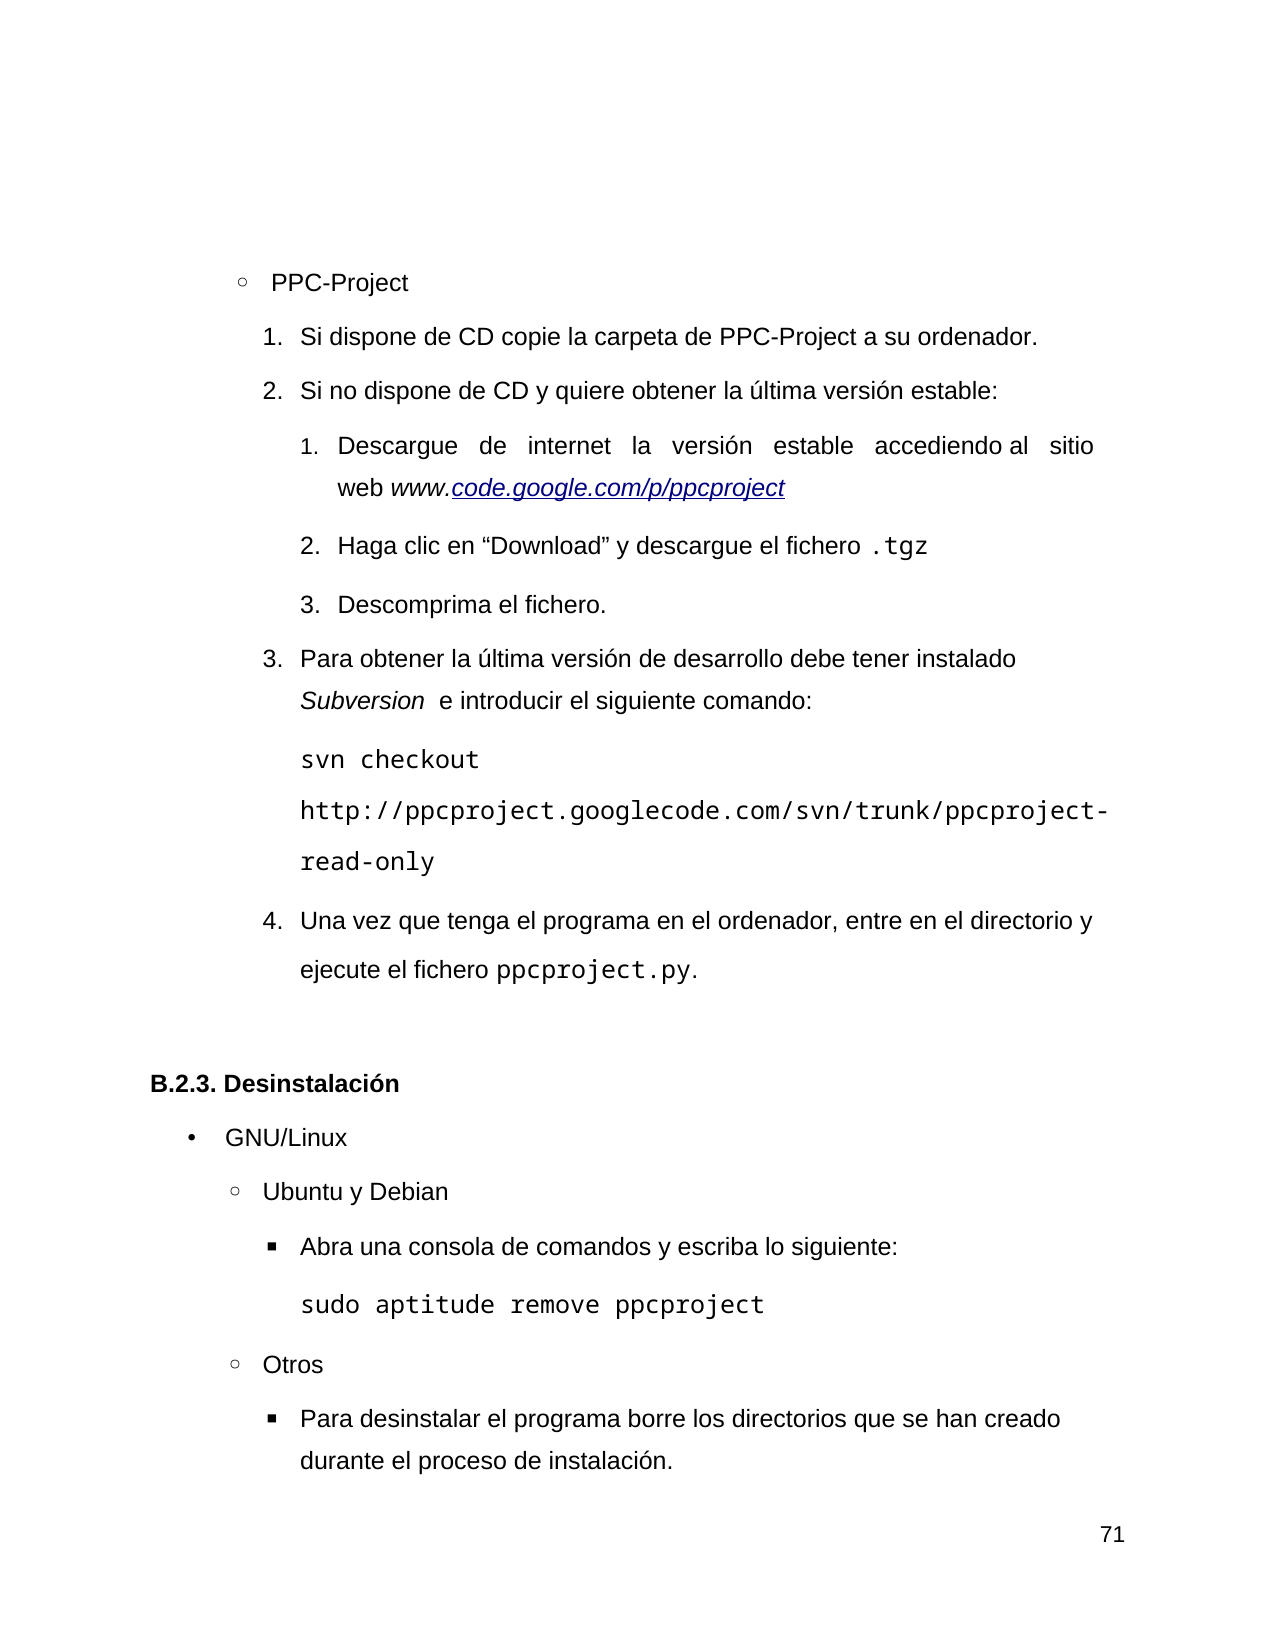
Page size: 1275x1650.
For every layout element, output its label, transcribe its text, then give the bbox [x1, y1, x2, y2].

list Abra una consola de comandos y escriba lo siguiente: [262, 1233, 1125, 1261]
list Otros [225, 1350, 1125, 1378]
list Descargue de internet la versión estable accediendo al sitio web www.code.google.com/p/ppcproject [300, 431, 1125, 501]
list Una vez que tenga el programa en el ordenador, entre en el directorio y ejecute el fichero ppcproject.py. [262, 907, 1125, 986]
list sudo aptitude remove ppcproject [262, 1287, 1125, 1321]
list svn checkout http://ppcproject.googlecode.com/svn/trunk/ppcproject-read-only [262, 741, 1125, 878]
list Para obtener la última versión de desarrollo debe tener instalado Subversion e introducir el siguiente comando: [262, 645, 1125, 715]
list B.2.3. Desinstalación [112, 1069, 1125, 1097]
list Si no dispone de CD y quiere obtener la última versión estable: [262, 377, 1125, 405]
list Si dispone de CD copie la carpeta de PPC-Project a su ordenador. [262, 323, 1125, 351]
list Ubuntu y Debian [225, 1178, 1125, 1206]
list Haga clic en “Download” y descargue el fichero .tgz [300, 528, 1125, 562]
list GNU/Linux [187, 1124, 1125, 1152]
list Descomprima el fichero. [300, 591, 1125, 619]
list PPC-Project [232, 268, 1125, 297]
list Para desinstalar el programa borre los directorios que se han creado durante el proceso de instalación. [262, 1405, 1125, 1475]
